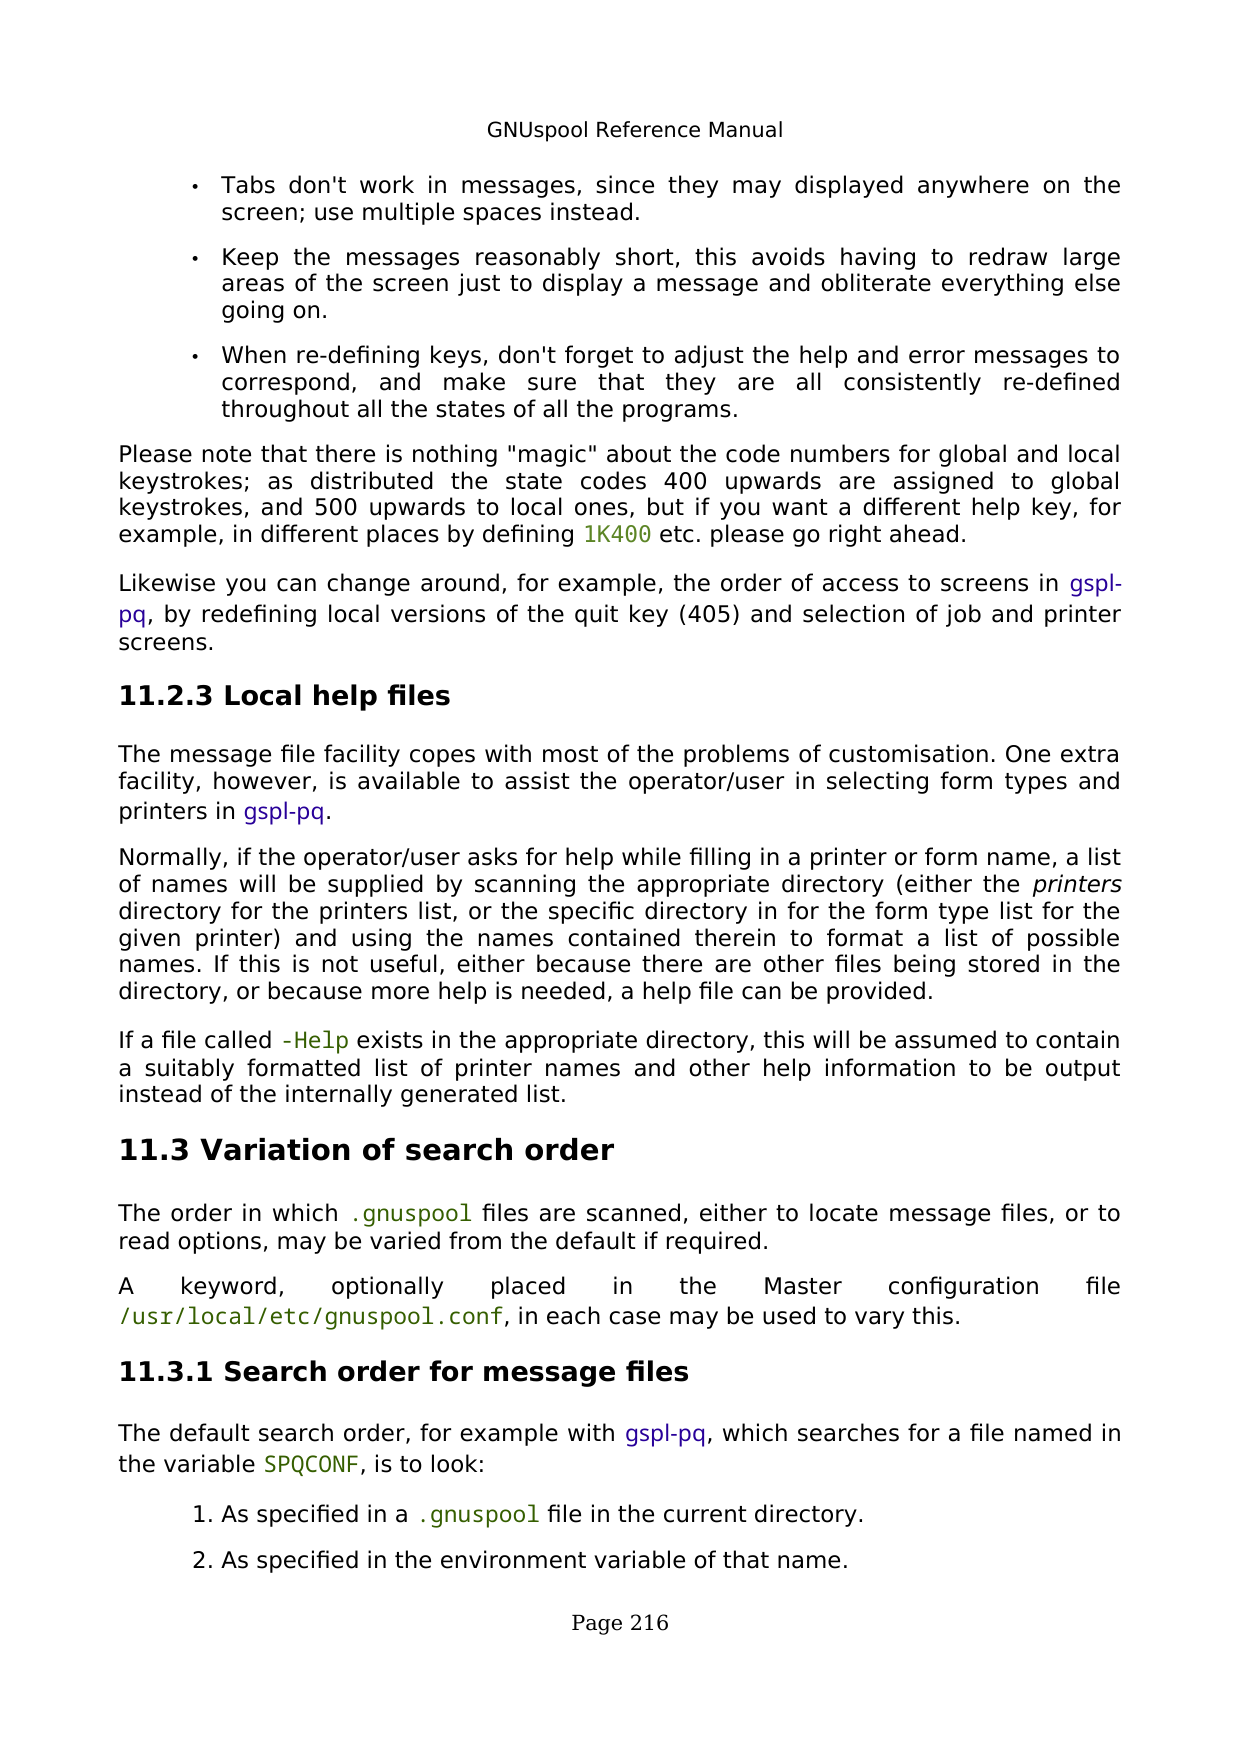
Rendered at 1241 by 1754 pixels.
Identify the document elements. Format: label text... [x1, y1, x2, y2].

text The default search order, for example with gspl-pq, which searches for a file named in the variable SPQCONF, is to look: [118, 1417, 1122, 1480]
subtitle Local help files [118, 681, 1122, 712]
list Tabs don't work in messages, since they may displayed anywhere on the screen; use multiple spaces instead. [192, 172, 1122, 225]
text Normally, if the operator/user asks for help while filling in a printer or form name, a list of names will be supplied by scanning the appropriate directory (either the printers directory for the printers list, or the specific directory in for the form type list for the given printer) and using the names contained therein to format a list of possible names. If this is not useful, either because there are other files being stored in the directory, or because more help is needed, a help file can be provided. [118, 844, 1122, 1005]
subtitle Variation of search order [118, 1133, 1122, 1168]
list When re-defining keys, don't forget to adjust the help and error messages to correspond, and make sure that they are all consistently re-defined throughout all the states of all the programs. [192, 342, 1122, 423]
subtitle Search order for message files [118, 1356, 1122, 1388]
text The order in which .gnuspool files are scanned, either to locate message files, or to read options, may be varied from the default if required. [118, 1197, 1122, 1255]
list As specified in a .gnuspool file in the current directory. [192, 1498, 1122, 1529]
text Please note that there is nothing "magic" about the code numbers for global and local keystrokes; as distributed the state codes 400 upwards are assigned to global keystrokes, and 500 upwards to local ones, but if you want a different help key, for example, in different places by defining 1K400 etc. please go right ahead. [118, 441, 1122, 548]
text If a file called -Help exists in the appropriate directory, this will be assumed to contain a suitably formatted list of printer names and other help information to be output instead of the internally generated list. [118, 1023, 1122, 1108]
list As specified in the environment variable of that name. [192, 1548, 1122, 1574]
text A keyword, optionally placed in the Master configuration file /usr/local/etc/gnuspool.conf, in each case may be used to vary this. [118, 1273, 1122, 1331]
list Keep the messages reasonably short, this avoids having to redraw large areas of the screen just to display a message and obliterate everything else going on. [192, 244, 1122, 324]
text The message file facility copes with most of the problems of customisation. One extra facility, however, is available to assist the operator/user in selecting form types and printers in gspl-pq. [118, 741, 1122, 826]
text Likewise you can change around, for example, the order of access to screens in gspl-pq, by redefining local versions of the quit key (405) and selection of job and printer screens. [118, 566, 1122, 656]
